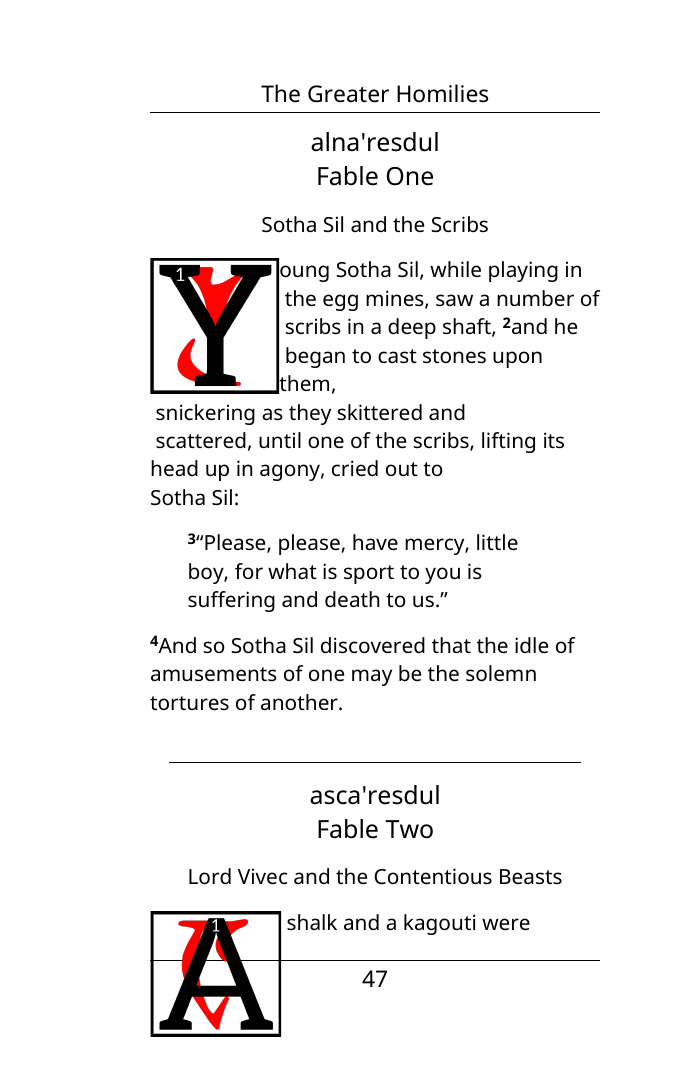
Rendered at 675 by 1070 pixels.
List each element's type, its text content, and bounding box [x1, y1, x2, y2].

text Lord Vivec and the Contentious Beasts [150, 862, 600, 891]
picture [150, 911, 282, 1037]
text scribs in a deep shaft, 2and he [280, 312, 600, 341]
text the egg mines, saw a number of [280, 284, 600, 312]
text began to cast stones upon them, [150, 341, 600, 398]
picture [150, 258, 280, 394]
text 4And so Sotha Sil discovered that the idle of amusements of one may be the solemn tortures of another. [150, 631, 600, 716]
text asca'resdul [150, 777, 600, 811]
text alna'resdul [150, 125, 600, 159]
text Fable One [150, 159, 600, 193]
text 3“Please, please, have mercy, little boy, for what is sport to you is suffering and death to us.” [187, 528, 562, 614]
text Sotha Sil and the Scribs [150, 210, 600, 238]
text snickering as they skittered and [150, 398, 600, 426]
text Fable Two [150, 811, 600, 845]
text scattered, until one of the scribs, lifting its head up in agony, cried out to Sotha Sil: [150, 426, 600, 511]
text oung Sotha Sil, while playing in [150, 256, 600, 284]
text shalk and a kagouti were [150, 908, 600, 936]
